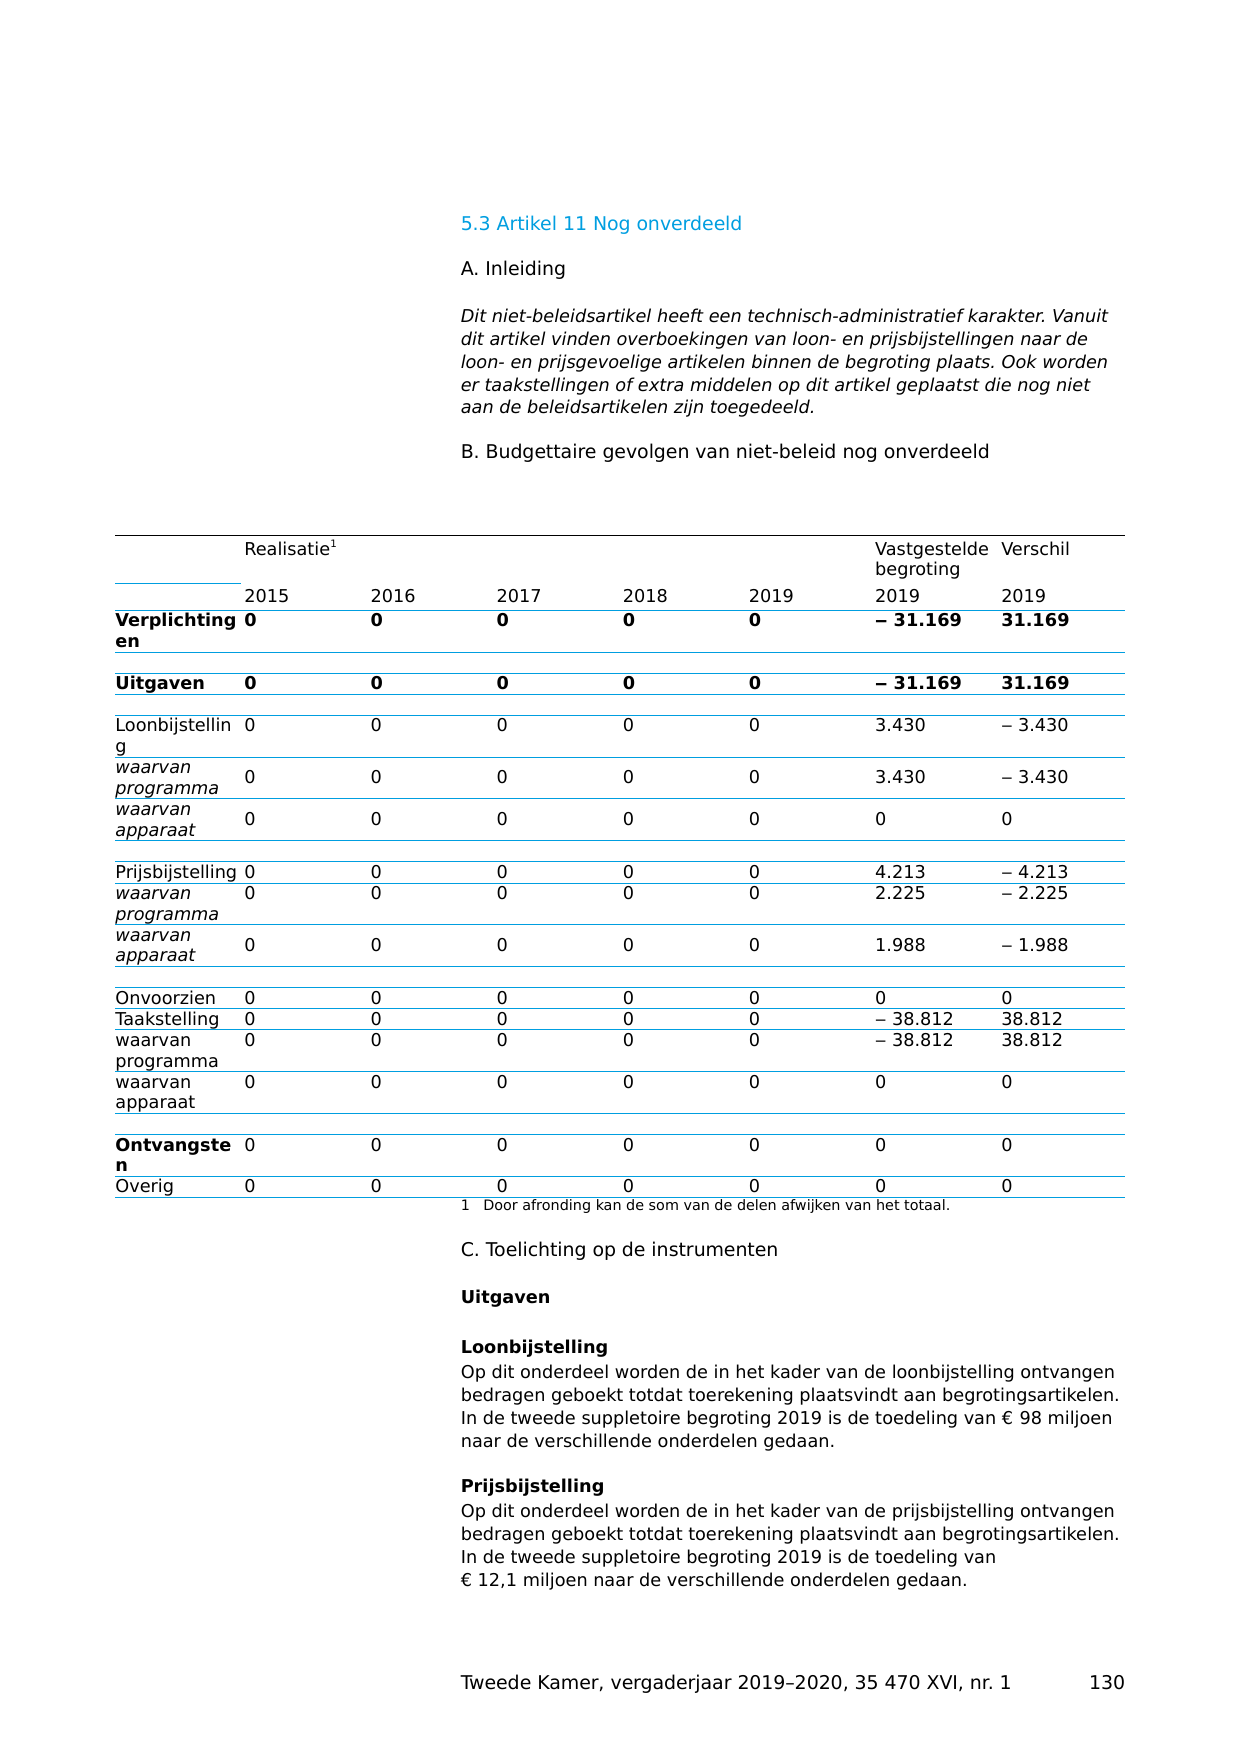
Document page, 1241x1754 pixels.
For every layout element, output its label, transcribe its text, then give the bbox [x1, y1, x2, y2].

table_cell [872, 841, 998, 861]
table_cell 0 [998, 1177, 1125, 1197]
table_cell [115, 584, 241, 609]
table_cell [620, 841, 746, 861]
table_cell ‒ 38.812 [872, 1009, 998, 1029]
list Door afronding kan de som van de delen afwijken van het totaal. [461, 1198, 1125, 1214]
table_cell [494, 1114, 620, 1134]
table_cell [872, 967, 998, 987]
table_cell 0 [620, 674, 746, 694]
table_cell 0 [746, 611, 872, 651]
table_cell 0 [746, 1177, 872, 1197]
table_cell 0 [494, 758, 620, 798]
table_cell 0 [494, 611, 620, 651]
table_cell 0 [494, 884, 620, 924]
table_cell 0 [494, 716, 620, 757]
table_cell [115, 695, 241, 715]
table_cell [241, 1114, 367, 1134]
table_cell [620, 1114, 746, 1134]
table_cell ‒ 31.169 [872, 611, 998, 651]
title C. Toelichting op de instrumenten [461, 1239, 1125, 1261]
table_cell [620, 653, 746, 672]
table_cell [494, 967, 620, 987]
table_cell 0 [620, 1009, 746, 1029]
table_cell 0 [998, 799, 1125, 840]
table_cell 0 [746, 1009, 872, 1029]
table_cell 0 [241, 862, 367, 882]
title 5.3 Artikel 11 Nog onverdeeld [461, 213, 1125, 235]
text Loonbijstelling [461, 1335, 1125, 1358]
table_cell 2016 [368, 583, 493, 609]
table_cell 2019 [872, 583, 998, 609]
table_cell 0 [494, 1135, 620, 1176]
table_cell 0 [620, 1030, 746, 1071]
table_cell [872, 695, 998, 715]
table_cell 0 [241, 1135, 367, 1176]
table_cell waarvan programma [115, 758, 241, 798]
table_cell 0 [872, 799, 998, 840]
table_cell Overig [115, 1177, 241, 1197]
table_cell [872, 653, 998, 672]
table_cell 0 [998, 1135, 1125, 1176]
table_cell [241, 967, 367, 987]
table_cell 3.430 [872, 716, 998, 757]
table_cell [746, 841, 872, 861]
table_cell [746, 1114, 872, 1134]
table_cell [115, 653, 241, 672]
table_cell 0 [241, 716, 367, 757]
table_cell 0 [620, 716, 746, 757]
table_cell Realisatie1 [241, 536, 872, 583]
table_cell 0 [620, 1072, 746, 1113]
table_cell [998, 967, 1125, 987]
table_cell ‒ 1.988 [998, 925, 1125, 966]
table_cell Verschil [998, 536, 1125, 583]
table_cell 2019 [746, 583, 872, 609]
table_cell 0 [746, 716, 872, 757]
table_cell 0 [620, 611, 746, 651]
table_cell 0 [241, 988, 367, 1008]
table_cell 0 [494, 925, 620, 966]
table_cell [998, 1114, 1125, 1134]
table_cell [998, 841, 1125, 861]
table_cell [746, 653, 872, 672]
text Op dit onderdeel worden de in het kader van de loonbijstelling ontvangen bedragen geboekt totdat toerekening plaatsvindt aan begrotingsartikelen. In de tweede suppletoire begroting 2019 is de toedeling van € 98 miljoen naar de verschillende onderdelen gedaan. [461, 1360, 1125, 1452]
table_cell [494, 841, 620, 861]
table_cell 0 [368, 1030, 493, 1071]
table_cell 0 [368, 925, 493, 966]
table_cell 0 [872, 1177, 998, 1197]
table_cell Uitgaven [115, 674, 241, 694]
table_cell Prijsbijstelling [115, 862, 241, 882]
table_cell 0 [620, 988, 746, 1008]
table_cell 2018 [620, 583, 746, 609]
table_cell 2017 [494, 583, 620, 609]
table_cell 0 [241, 799, 367, 840]
table_cell 0 [368, 1135, 493, 1176]
table_cell 0 [368, 1072, 493, 1113]
table_cell [368, 695, 493, 715]
table_cell [872, 1114, 998, 1134]
table_cell 0 [620, 758, 746, 798]
table_cell 0 [998, 1072, 1125, 1113]
table_cell ‒ 3.430 [998, 758, 1125, 798]
text Op dit onderdeel worden de in het kader van de prijsbijstelling ontvangen bedragen geboekt totdat toerekening plaatsvindt aan begrotingsartikelen. In de tweede suppletoire begroting 2019 is de toedeling van € 12,1 miljoen naar de verschillende onderdelen gedaan. [461, 1499, 1125, 1591]
table_cell Taakstelling [115, 1009, 241, 1029]
table_cell 0 [494, 1072, 620, 1113]
table_cell [241, 653, 367, 672]
table_cell 0 [241, 1009, 367, 1029]
table_cell [620, 695, 746, 715]
table_cell ‒ 2.225 [998, 884, 1125, 924]
table_cell 0 [746, 862, 872, 882]
table_cell 0 [746, 674, 872, 694]
title B. Budgettaire gevolgen van niet-beleid nog onverdeeld [461, 441, 1125, 463]
table_cell 0 [494, 1009, 620, 1029]
table_cell [494, 695, 620, 715]
table_cell 0 [241, 611, 367, 651]
table_header Tabel 19 Nominaal en onvoorzien: opbouw verplichtingen, uitgaven en ontvangsten van de vastgestelde begroting 2019, realisatie en het verschil (bedragen x € 1.000). [115, 487, 1125, 535]
table_cell 0 [368, 758, 493, 798]
table_cell 0 [494, 674, 620, 694]
table_cell 0 [241, 1072, 367, 1113]
title A. Inleiding [461, 258, 1125, 280]
table_cell 0 [368, 884, 493, 924]
table_cell waarvan apparaat [115, 1072, 241, 1113]
table_cell 1.988 [872, 925, 998, 966]
table_cell 0 [241, 1177, 367, 1197]
table_cell 0 [620, 799, 746, 840]
table_cell 0 [746, 1030, 872, 1071]
table_cell 0 [494, 1030, 620, 1071]
table_cell 0 [241, 884, 367, 924]
table_cell [241, 841, 367, 861]
table_cell 0 [368, 1009, 493, 1029]
table_cell [368, 967, 493, 987]
table_cell 0 [746, 1135, 872, 1176]
table_cell ‒ 3.430 [998, 716, 1125, 757]
table_cell waarvan apparaat [115, 799, 241, 840]
table_cell [115, 1114, 241, 1134]
table_cell ‒ 31.169 [872, 674, 998, 694]
table_cell 0 [746, 988, 872, 1008]
table_cell 0 [746, 758, 872, 798]
text Prijsbijstelling [461, 1474, 1125, 1497]
table_cell 0 [368, 716, 493, 757]
table_cell 0 [746, 884, 872, 924]
table_cell [998, 653, 1125, 672]
table_cell 38.812 [998, 1030, 1125, 1071]
table_cell 0 [620, 925, 746, 966]
table_cell 0 [368, 862, 493, 882]
table_cell 0 [368, 611, 493, 651]
table_cell 0 [368, 1177, 493, 1197]
table_cell waarvan apparaat [115, 925, 241, 966]
table_cell 0 [494, 988, 620, 1008]
table_cell ‒ 38.812 [872, 1030, 998, 1071]
text Uitgaven [461, 1285, 1125, 1308]
table_cell 2019 [998, 583, 1125, 609]
table_cell Vastgestelde begroting [872, 536, 998, 583]
table_cell waarvan programma [115, 1030, 241, 1071]
table_cell 0 [746, 925, 872, 966]
table_cell waarvan programma [115, 884, 241, 924]
table_cell 0 [241, 674, 367, 694]
table_cell 0 [872, 1135, 998, 1176]
table_cell 0 [241, 758, 367, 798]
table_cell 2015 [241, 583, 367, 609]
table_cell 0 [494, 799, 620, 840]
table_cell 0 [746, 799, 872, 840]
table_cell [115, 536, 241, 583]
table_cell 31.169 [998, 611, 1125, 651]
table_cell [746, 695, 872, 715]
table_cell 0 [241, 1030, 367, 1071]
table_cell 0 [620, 1135, 746, 1176]
table_cell Ontvangsten [115, 1135, 241, 1176]
table_cell [115, 967, 241, 987]
text Dit niet-beleidsartikel heeft een technisch-administratief karakter. Vanuit dit artikel vinden overboekingen van loon- en prijsbijstellingen naar de loon- en prijsgevoelige artikelen binnen de begroting plaats. Ook worden er taakstellingen of extra middelen op dit artikel geplaatst die nog niet aan de beleidsartikelen zijn toegedeeld. [461, 304, 1125, 418]
table_cell 0 [494, 862, 620, 882]
table_cell 2.225 [872, 884, 998, 924]
table_cell [115, 841, 241, 861]
table_cell 0 [872, 1072, 998, 1113]
table_cell 0 [620, 1177, 746, 1197]
table_cell 0 [620, 862, 746, 882]
table_cell 0 [872, 988, 998, 1008]
table_cell [368, 841, 493, 861]
table_cell 0 [998, 988, 1125, 1008]
table_cell Onvoorzien [115, 988, 241, 1008]
table_cell 0 [494, 1177, 620, 1197]
table_cell 4.213 [872, 862, 998, 882]
table_cell [368, 1114, 493, 1134]
table_cell 0 [368, 799, 493, 840]
table_cell [368, 653, 493, 672]
table_cell [494, 653, 620, 672]
table_cell ‒ 4.213 [998, 862, 1125, 882]
table_cell 31.169 [998, 674, 1125, 694]
table_cell 38.812 [998, 1009, 1125, 1029]
table_cell [998, 695, 1125, 715]
table_cell 0 [241, 925, 367, 966]
table_cell 0 [620, 884, 746, 924]
table_cell Loonbijstelling [115, 716, 241, 757]
table_cell 3.430 [872, 758, 998, 798]
table_cell 0 [368, 988, 493, 1008]
table_cell 0 [746, 1072, 872, 1113]
table_cell Verplichtingen [115, 611, 241, 651]
table_cell [620, 967, 746, 987]
table_cell [746, 967, 872, 987]
table_cell [241, 695, 367, 715]
table_cell 0 [368, 674, 493, 694]
